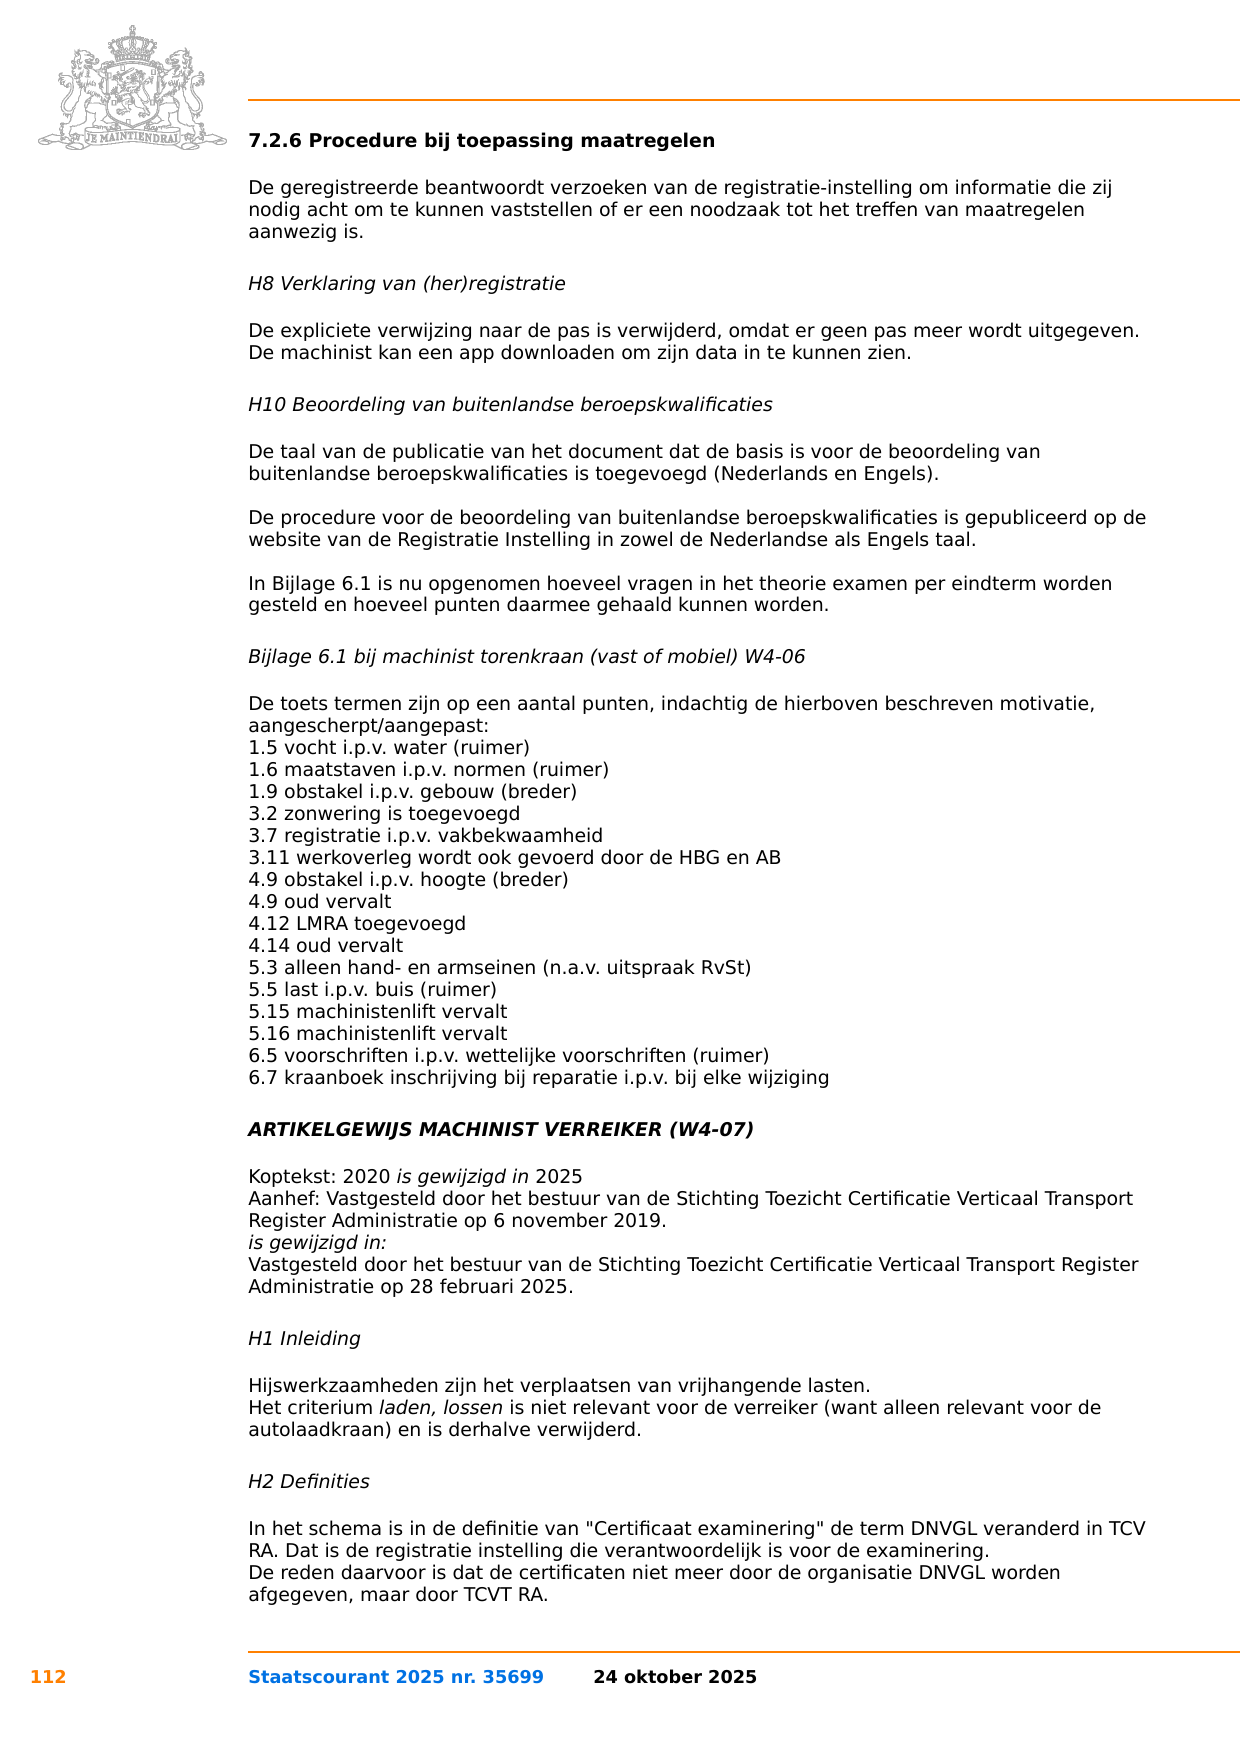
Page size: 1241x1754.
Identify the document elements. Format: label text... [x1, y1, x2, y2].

subtitle H10 Beoordeling van buitenlandse beroepskwalificaties [248, 394, 1163, 416]
text 3.7 registratie i.p.v. vakbekwaamheid [248, 825, 1163, 847]
text De reden daarvoor is dat de certificaten niet meer door de organisatie DNVGL worden afgegeven, maar door TCVT RA. [248, 1562, 1163, 1606]
text De expliciete verwijzing naar de pas is verwijderd, omdat er geen pas meer wordt uitgegeven. De machinist kan een app downloaden om zijn data in te kunnen zien. [248, 320, 1163, 364]
subtitle H8 Verklaring van (her)registratie [248, 273, 1163, 295]
text De toets termen zijn op een aantal punten, indachtig de hierboven beschreven motivatie, aangescherpt/aangepast: [248, 693, 1163, 737]
text De taal van de publicatie van het document dat de basis is voor de beoordeling van buitenlandse beroepskwalificaties is toegevoegd (Nederlands en Engels). [248, 441, 1163, 485]
text 5.15 machinistenlift vervalt [248, 1001, 1163, 1023]
text 3.11 werkoverleg wordt ook gevoerd door de HBG en AB [248, 847, 1163, 869]
text In het schema is in de definitie van "Certificaat examinering" de term DNVGL veranderd in TCV RA. Dat is de registratie instelling die verantwoordelijk is voor de examinering. [248, 1518, 1163, 1562]
text 4.9 oud vervalt [248, 891, 1163, 913]
text 1.6 maatstaven i.p.v. normen (ruimer) [248, 759, 1163, 781]
text De geregistreerde beantwoordt verzoeken van de registratie-instelling om informatie die zij nodig acht om te kunnen vaststellen of er een noodzaak tot het treffen van maatregelen aanwezig is. [248, 177, 1163, 243]
text Koptekst: 2020 is gewijzigd in 2025 [248, 1166, 1163, 1188]
picture [38, 25, 227, 150]
text 4.14 oud vervalt [248, 935, 1163, 957]
text is gewijzigd in: [248, 1232, 1163, 1254]
text Vastgesteld door het bestuur van de Stichting Toezicht Certificatie Verticaal Transport Register Administratie op 28 februari 2025. [248, 1254, 1163, 1298]
text Het criterium laden, lossen is niet relevant voor de verreiker (want alleen relevant voor de autolaadkraan) en is derhalve verwijderd. [248, 1397, 1163, 1441]
subtitle ARTIKELGEWIJS MACHINIST VERREIKER (W4-07) [248, 1119, 1163, 1141]
text Hijswerkzaamheden zijn het verplaatsen van vrijhangende lasten. [248, 1375, 1163, 1397]
text 3.2 zonwering is toegevoegd [248, 803, 1163, 825]
text 6.7 kraanboek inschrijving bij reparatie i.p.v. bij elke wijziging [248, 1067, 1163, 1089]
text In Bijlage 6.1 is nu opgenomen hoeveel vragen in het theorie examen per eindterm worden gesteld en hoeveel punten daarmee gehaald kunnen worden. [248, 572, 1163, 616]
text 5.3 alleen hand- en armseinen (n.a.v. uitspraak RvSt) [248, 957, 1163, 979]
text 5.5 last i.p.v. buis (ruimer) [248, 979, 1163, 1001]
text 1.9 obstakel i.p.v. gebouw (breder) [248, 781, 1163, 803]
subtitle H2 Definities [248, 1471, 1163, 1493]
text 4.12 LMRA toegevoegd [248, 913, 1163, 935]
subtitle 7.2.6 Procedure bij toepassing maatregelen [248, 130, 1163, 152]
subtitle Bijlage 6.1 bij machinist torenkraan (vast of mobiel) W4-06 [248, 646, 1163, 668]
subtitle H1 Inleiding [248, 1328, 1163, 1350]
text 6.5 voorschriften i.p.v. wettelijke voorschriften (ruimer) [248, 1045, 1163, 1067]
text De procedure voor de beoordeling van buitenlandse beroepskwalificaties is gepubliceerd op de website van de Registratie Instelling in zowel de Nederlandse als Engels taal. [248, 507, 1163, 551]
text 1.5 vocht i.p.v. water (ruimer) [248, 737, 1163, 759]
text 4.9 obstakel i.p.v. hoogte (breder) [248, 869, 1163, 891]
text 5.16 machinistenlift vervalt [248, 1023, 1163, 1045]
text Aanhef: Vastgesteld door het bestuur van de Stichting Toezicht Certificatie Verticaal Transport Register Administratie op 6 november 2019. [248, 1188, 1163, 1232]
